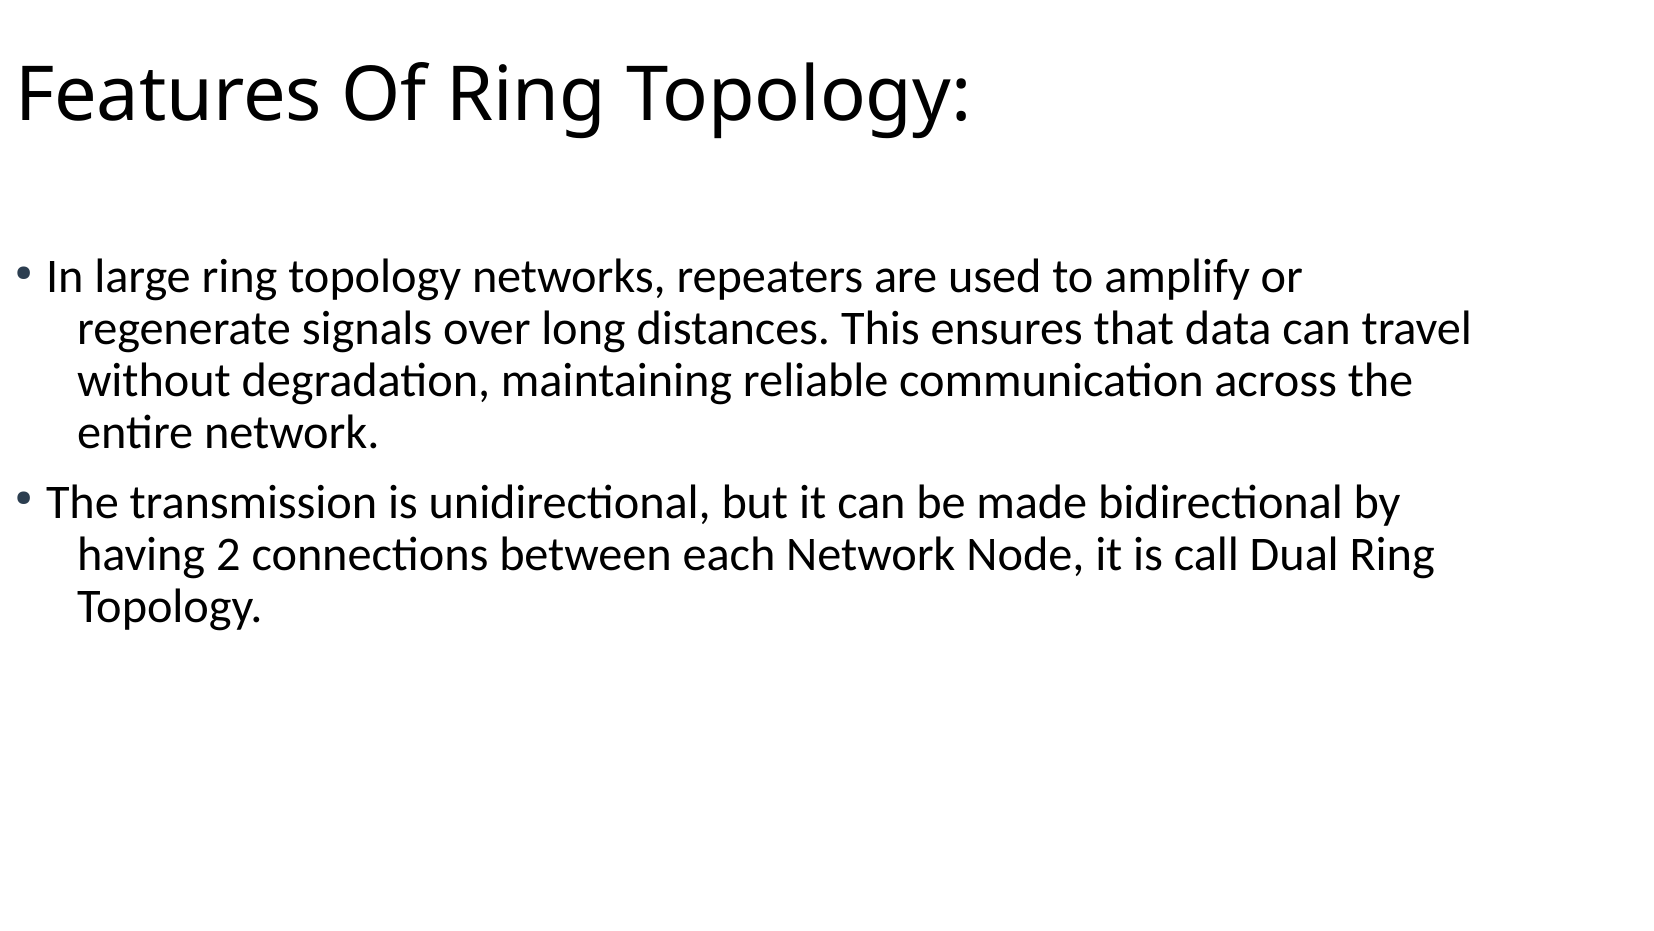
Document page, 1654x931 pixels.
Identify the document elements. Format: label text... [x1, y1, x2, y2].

title Features Of Ring Topology: [0, 36, 1536, 155]
list In large ring topology networks, repeaters are used to amplify or regenerate signals over long distances. This ensures that data can travel without degradation, maintaining reliable communication across the entire network. The transmission is unidirectional, but it can be made bidirectional by having 2 connections between each Network Node, it is call Dual Ring Topology. [0, 243, 1536, 864]
